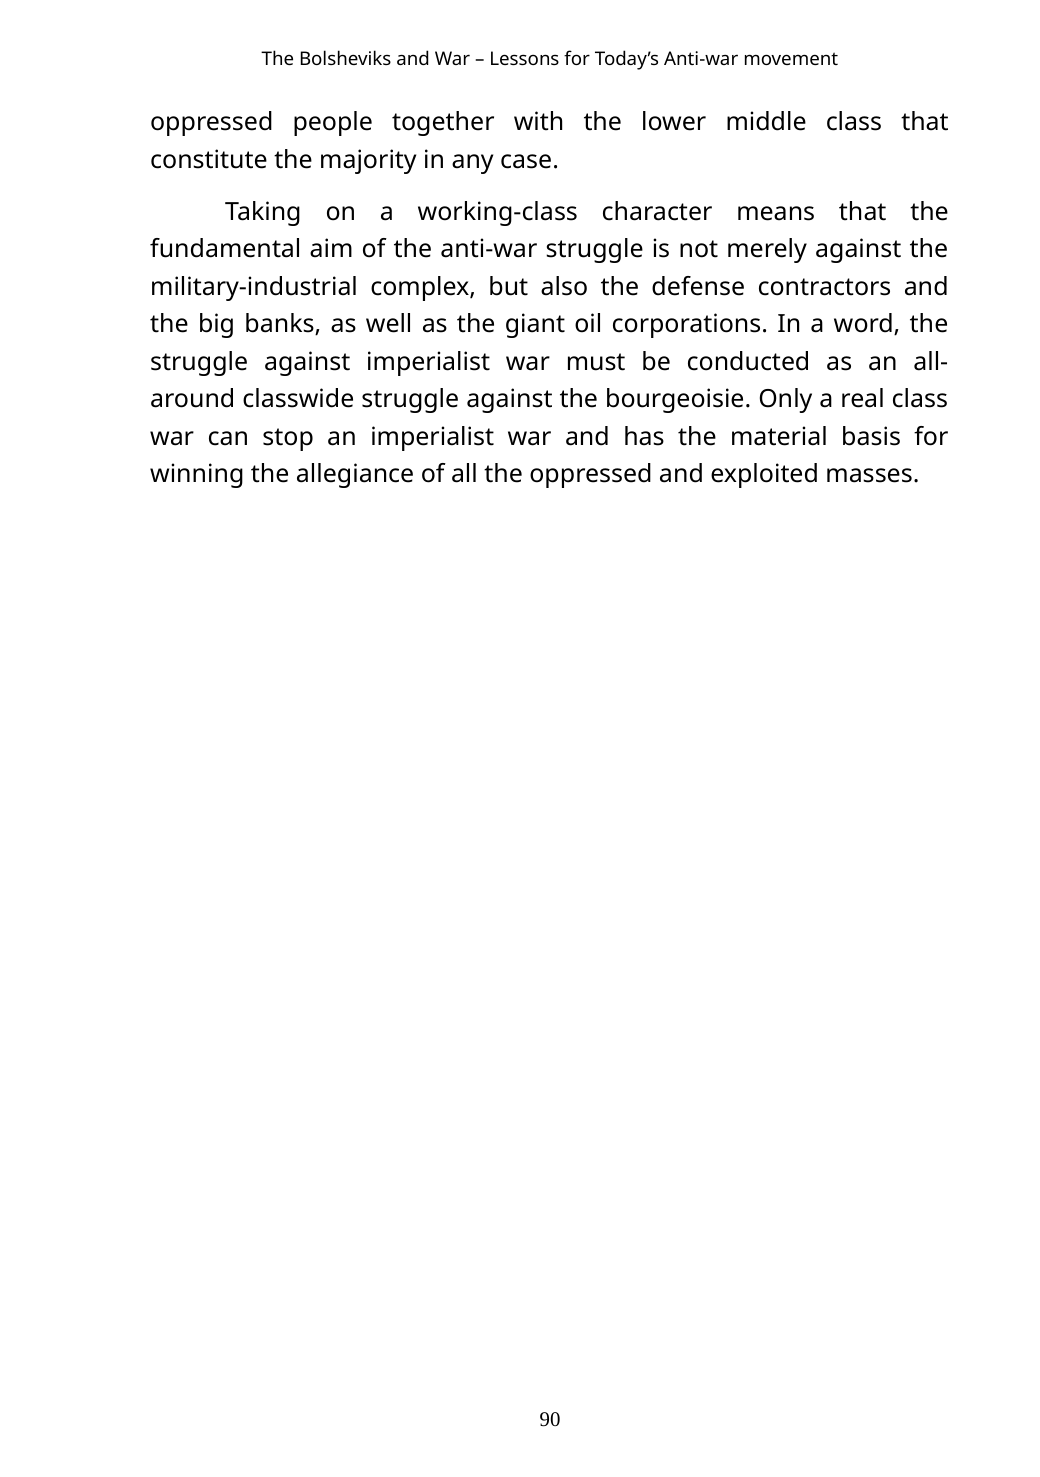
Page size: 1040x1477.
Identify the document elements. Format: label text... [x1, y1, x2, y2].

text Taking on a working-class character means that the fundamental aim of the anti-war struggle is not merely against the military-industrial complex, but also the defense contractors and the big banks, as well as the giant oil corporations. In a word, the struggle against imperialist war must be conducted as an all-around classwide struggle against the bourgeoisie. Only a real class war can stop an imperialist war and has the material basis for winning the allegiance of all the oppressed and exploited masses. [150, 190, 949, 490]
text oppressed people together with the lower middle class that constitute the majority in any case. [150, 101, 949, 176]
